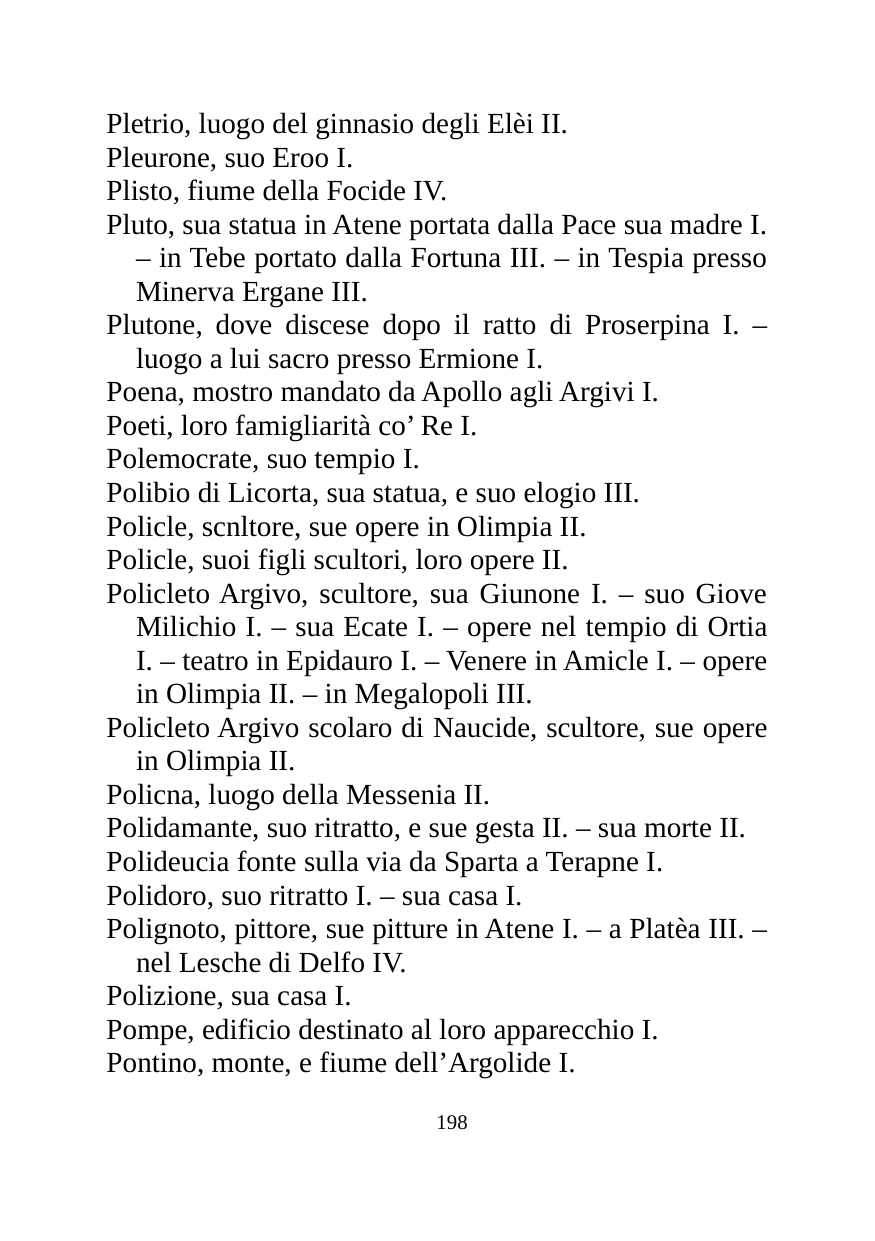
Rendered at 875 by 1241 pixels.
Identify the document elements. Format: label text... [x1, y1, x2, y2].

text Policleto Argivo scolaro di Naucide, scultore, sue opere in Olimpia II. [106, 710, 768, 777]
text Plutone, dove discese dopo il ratto di Proserpina I. – luogo a lui sacro presso Ermione I. [106, 307, 768, 374]
text Polizione, sua casa I. [106, 978, 768, 1012]
text Pompe, edificio destinato al loro apparecchio I. [106, 1012, 768, 1045]
text Polemocrate, suo tempio I. [106, 442, 768, 475]
text Policle, suoi figli scultori, loro opere II. [106, 542, 768, 576]
text Pontino, monte, e fiume dell’Argolide I. [106, 1045, 768, 1079]
text Pletrio, luogo del ginnasio degli Elèi II. [106, 106, 768, 140]
text Polibio di Licorta, sua statua, e suo elogio III. [106, 475, 768, 509]
text Pleurone, suo Eroo I. [106, 140, 768, 173]
text Polideucia fonte sulla via da Sparta a Terapne I. [106, 844, 768, 878]
text Polignoto, pittore, sue pitture in Atene I. – a Platèa III. – nel Lesche di Delfo IV. [106, 911, 768, 978]
text Polidamante, suo ritratto, e sue gesta II. – sua morte II. [106, 811, 768, 844]
text Pluto, sua statua in Atene portata dalla Pace sua madre I. – in Tebe portato dalla Fortuna III. – in Tespia presso Minerva Ergane III. [106, 207, 768, 307]
text Poena, mostro mandato da Apollo agli Argivi I. [106, 374, 768, 408]
text Polidoro, suo ritratto I. – sua casa I. [106, 878, 768, 911]
text Policleto Argivo, scultore, sua Giunone I. – suo Giove Milichio I. – sua Ecate I. – opere nel tempio di Ortia I. – teatro in Epidauro I. – Venere in Amicle I. – opere in Olimpia II. – in Megalopoli III. [106, 576, 768, 710]
text Poeti, loro famigliarità co’ Re I. [106, 408, 768, 442]
text Plisto, fiume della Focide IV. [106, 173, 768, 207]
text Policna, luogo della Messenia II. [106, 777, 768, 811]
text Policle, scnltore, sue opere in Olimpia II. [106, 509, 768, 542]
